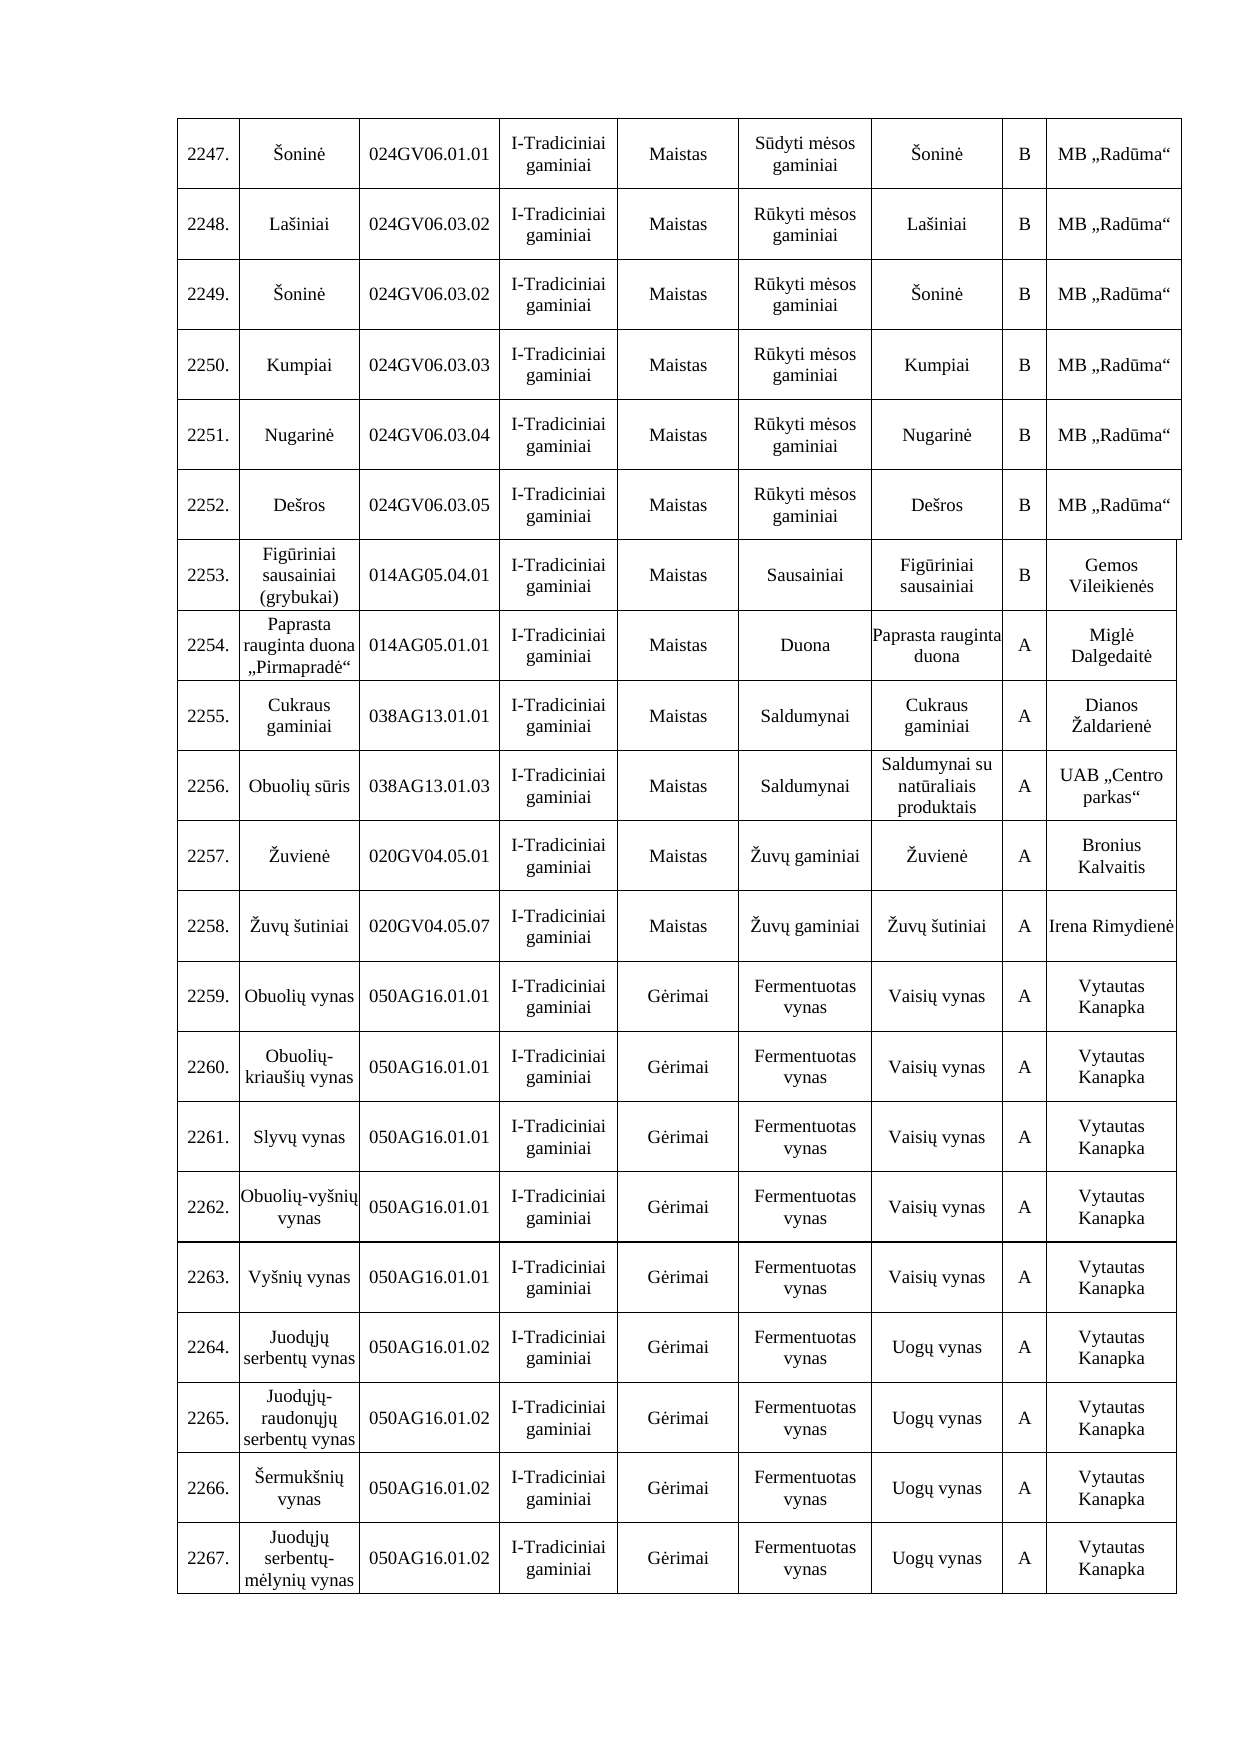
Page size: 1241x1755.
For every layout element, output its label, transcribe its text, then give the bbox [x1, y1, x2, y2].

table_cell MB „Radūma“ [1047, 119, 1181, 188]
table_cell Maistas [618, 119, 738, 188]
table_cell Vytautas Kanapka [1047, 962, 1176, 1031]
table_cell Saldumynai [739, 751, 871, 820]
table_cell Maistas [618, 751, 738, 820]
table_cell Žuvų šutiniai [240, 891, 359, 961]
table_cell Šoninė [240, 260, 359, 329]
table_cell Fermentuotas vynas [739, 1313, 871, 1382]
table_cell Fermentuotas vynas [739, 1383, 871, 1452]
table_cell Vytautas Kanapka [1047, 1032, 1176, 1101]
table_cell Šoninė [240, 119, 359, 188]
table_cell Gėrimai [618, 1032, 738, 1101]
table_cell Vytautas Kanapka [1047, 1172, 1176, 1241]
table_cell 020GV04.05.01 [360, 821, 499, 890]
table_cell Rūkyti mėsos gaminiai [739, 330, 871, 399]
table_cell Kumpiai [240, 330, 359, 399]
table_cell 2261. [178, 1102, 239, 1171]
table_cell A [1003, 1453, 1046, 1522]
table_cell [1177, 680, 1181, 750]
table_cell Maistas [618, 891, 738, 961]
table_cell Cukraus gaminiai [872, 681, 1002, 750]
table_cell [1177, 820, 1181, 890]
table_cell Žuvų gaminiai [739, 821, 871, 890]
table_cell Dianos Žaldarienė [1047, 681, 1176, 750]
table_cell Juodųjų serbentų-mėlynių vynas [240, 1523, 359, 1592]
table_cell A [1003, 1313, 1046, 1382]
table_cell 2256. [178, 751, 239, 820]
table_cell Vytautas Kanapka [1047, 1313, 1176, 1382]
table_cell 050AG16.01.01 [360, 1172, 499, 1241]
table_cell 024GV06.03.03 [360, 330, 499, 399]
table_cell [1177, 750, 1181, 820]
table_cell Maistas [618, 540, 738, 609]
table_cell Rūkyti mėsos gaminiai [739, 400, 871, 469]
table_cell [1177, 610, 1181, 680]
table_cell Rūkyti mėsos gaminiai [739, 260, 871, 329]
table_cell Gėrimai [618, 962, 738, 1031]
table_cell 2267. [178, 1523, 239, 1592]
table_cell Juodųjų-raudonųjų serbentų vynas [240, 1383, 359, 1452]
table_cell Maistas [618, 260, 738, 329]
table_cell MB „Radūma“ [1047, 400, 1181, 469]
table_cell 2250. [178, 330, 239, 399]
table_cell 024GV06.03.05 [360, 470, 499, 539]
table_cell 050AG16.01.02 [360, 1383, 499, 1452]
table_cell 2258. [178, 891, 239, 961]
table_cell I-Tradiciniai gaminiai [500, 330, 617, 399]
table_cell Obuolių-vyšnių vynas [240, 1172, 359, 1241]
table_cell I-Tradiciniai gaminiai [500, 540, 617, 609]
table_cell Dešros [872, 470, 1002, 539]
table_cell [1177, 1452, 1181, 1522]
table_cell Dešros [240, 470, 359, 539]
table_cell A [1003, 1032, 1046, 1101]
table_cell [1177, 1031, 1181, 1101]
table_cell Paprasta rauginta duona „Pirmapradė“ [240, 611, 359, 680]
table_cell Žuvų šutiniai [872, 891, 1002, 961]
table_cell Vytautas Kanapka [1047, 1243, 1176, 1312]
table_cell A [1003, 1383, 1046, 1452]
table_cell B [1003, 189, 1046, 258]
table_cell Uogų vynas [872, 1523, 1002, 1592]
table_cell Šoninė [872, 260, 1002, 329]
table_cell Fermentuotas vynas [739, 1102, 871, 1171]
table_cell 2254. [178, 611, 239, 680]
table_cell MB „Radūma“ [1047, 470, 1181, 539]
table_cell I-Tradiciniai gaminiai [500, 1383, 617, 1452]
table_cell Gėrimai [618, 1102, 738, 1171]
table_cell Vytautas Kanapka [1047, 1453, 1176, 1522]
table_cell 2255. [178, 681, 239, 750]
table_cell 050AG16.01.01 [360, 1032, 499, 1101]
table_cell I-Tradiciniai gaminiai [500, 400, 617, 469]
table_cell Sausainiai [739, 540, 871, 609]
table_cell I-Tradiciniai gaminiai [500, 681, 617, 750]
table_cell UAB „Centro parkas“ [1047, 751, 1176, 820]
table_cell 2253. [178, 540, 239, 609]
table_cell Bronius Kalvaitis [1047, 821, 1176, 890]
table_cell Gemos Vileikienės [1047, 540, 1176, 609]
table_cell Cukraus gaminiai [240, 681, 359, 750]
table_cell I-Tradiciniai gaminiai [500, 751, 617, 820]
table_cell [1177, 1101, 1181, 1171]
table_cell 2263. [178, 1243, 239, 1312]
table_cell Žuvienė [240, 821, 359, 890]
table_cell [1177, 961, 1181, 1031]
table_cell [1177, 890, 1181, 961]
table_cell Gėrimai [618, 1383, 738, 1452]
table_cell [1177, 1522, 1181, 1592]
table_cell 2257. [178, 821, 239, 890]
table_cell Maistas [618, 470, 738, 539]
table_cell Rūkyti mėsos gaminiai [739, 189, 871, 258]
table_cell Uogų vynas [872, 1453, 1002, 1522]
table_cell 050AG16.01.01 [360, 1243, 499, 1312]
table_cell Šoninė [872, 119, 1002, 188]
table_cell Fermentuotas vynas [739, 1243, 871, 1312]
table_cell Maistas [618, 330, 738, 399]
table_cell Gėrimai [618, 1523, 738, 1592]
table_cell I-Tradiciniai gaminiai [500, 821, 617, 890]
table_cell Slyvų vynas [240, 1102, 359, 1171]
table_cell Obuolių vynas [240, 962, 359, 1031]
table_cell 2252. [178, 470, 239, 539]
table_cell 2249. [178, 260, 239, 329]
table_cell Gėrimai [618, 1172, 738, 1241]
table_cell MB „Radūma“ [1047, 330, 1181, 399]
table_cell Maistas [618, 189, 738, 258]
table_cell I-Tradiciniai gaminiai [500, 962, 617, 1031]
table_cell MB „Radūma“ [1047, 260, 1181, 329]
table_cell I-Tradiciniai gaminiai [500, 260, 617, 329]
table_cell [1177, 1171, 1181, 1241]
table_cell 038AG13.01.03 [360, 751, 499, 820]
table_cell I-Tradiciniai gaminiai [500, 189, 617, 258]
table_cell Vytautas Kanapka [1047, 1523, 1176, 1592]
table_cell I-Tradiciniai gaminiai [500, 1453, 617, 1522]
table_cell I-Tradiciniai gaminiai [500, 1032, 617, 1101]
table_cell [1177, 1382, 1181, 1452]
table_cell 2247. [178, 119, 239, 188]
table_cell A [1003, 1523, 1046, 1592]
table_cell 024GV06.03.02 [360, 189, 499, 258]
table_cell I-Tradiciniai gaminiai [500, 891, 617, 961]
table_cell A [1003, 1172, 1046, 1241]
table_cell 024GV06.03.04 [360, 400, 499, 469]
table_cell 2260. [178, 1032, 239, 1101]
table_cell Figūriniai sausainiai (grybukai) [240, 540, 359, 609]
table_cell Juodųjų serbentų vynas [240, 1313, 359, 1382]
table_cell Maistas [618, 611, 738, 680]
table_cell Gėrimai [618, 1243, 738, 1312]
table_cell Vyšnių vynas [240, 1243, 359, 1312]
table_cell Lašiniai [240, 189, 359, 258]
table_cell 2265. [178, 1383, 239, 1452]
table_cell 050AG16.01.02 [360, 1453, 499, 1522]
table_cell A [1003, 681, 1046, 750]
table_cell [1177, 540, 1181, 609]
table_cell Vaisių vynas [872, 1243, 1002, 1312]
table_cell I-Tradiciniai gaminiai [500, 1313, 617, 1382]
table_cell Obuolių-kriaušių vynas [240, 1032, 359, 1101]
table_cell Gėrimai [618, 1453, 738, 1522]
table_cell [1177, 1312, 1181, 1382]
table_cell Vaisių vynas [872, 1102, 1002, 1171]
table_cell 050AG16.01.01 [360, 962, 499, 1031]
table_cell A [1003, 962, 1046, 1031]
table_cell Saldumynai su natūraliais produktais [872, 751, 1002, 820]
table_cell A [1003, 1102, 1046, 1171]
table_cell Uogų vynas [872, 1313, 1002, 1382]
table_cell A [1003, 751, 1046, 820]
table_cell I-Tradiciniai gaminiai [500, 1523, 617, 1592]
table_cell 038AG13.01.01 [360, 681, 499, 750]
table_cell 014AG05.01.01 [360, 611, 499, 680]
table_cell Duona [739, 611, 871, 680]
table_cell Lašiniai [872, 189, 1002, 258]
table_cell I-Tradiciniai gaminiai [500, 470, 617, 539]
table_cell A [1003, 821, 1046, 890]
table_cell Saldumynai [739, 681, 871, 750]
table_cell Žuvų gaminiai [739, 891, 871, 961]
table_cell Fermentuotas vynas [739, 1523, 871, 1592]
table_cell 014AG05.04.01 [360, 540, 499, 609]
table_cell A [1003, 611, 1046, 680]
table_cell Rūkyti mėsos gaminiai [739, 470, 871, 539]
table_cell Vaisių vynas [872, 962, 1002, 1031]
table_cell Maistas [618, 400, 738, 469]
table_cell [1177, 1241, 1181, 1312]
table_cell B [1003, 330, 1046, 399]
table_cell Fermentuotas vynas [739, 1032, 871, 1101]
table_cell I-Tradiciniai gaminiai [500, 119, 617, 188]
table_cell 2266. [178, 1453, 239, 1522]
table_cell Maistas [618, 681, 738, 750]
table_cell Vytautas Kanapka [1047, 1383, 1176, 1452]
table_cell 050AG16.01.02 [360, 1523, 499, 1592]
table_cell I-Tradiciniai gaminiai [500, 1243, 617, 1312]
table_cell B [1003, 540, 1046, 609]
table_cell 2248. [178, 189, 239, 258]
table_cell I-Tradiciniai gaminiai [500, 1102, 617, 1171]
table_cell Gėrimai [618, 1313, 738, 1382]
table_cell 2259. [178, 962, 239, 1031]
table_cell Fermentuotas vynas [739, 1453, 871, 1522]
table_cell B [1003, 470, 1046, 539]
table_cell Figūriniai sausainiai [872, 540, 1002, 609]
table_cell 050AG16.01.02 [360, 1313, 499, 1382]
table_cell I-Tradiciniai gaminiai [500, 611, 617, 680]
table_cell Vytautas Kanapka [1047, 1102, 1176, 1171]
table_cell Sūdyti mėsos gaminiai [739, 119, 871, 188]
table_cell Šermukšnių vynas [240, 1453, 359, 1522]
table_cell A [1003, 1243, 1046, 1312]
table_cell Fermentuotas vynas [739, 1172, 871, 1241]
table_cell Žuvienė [872, 821, 1002, 890]
table_cell 2264. [178, 1313, 239, 1382]
table_cell 050AG16.01.01 [360, 1102, 499, 1171]
table_cell 024GV06.01.01 [360, 119, 499, 188]
table_cell Vaisių vynas [872, 1032, 1002, 1101]
table_cell 2251. [178, 400, 239, 469]
table_cell Nugarinė [240, 400, 359, 469]
table_cell Irena Rimydienė [1047, 891, 1176, 961]
table_cell Miglė Dalgedaitė [1047, 611, 1176, 680]
table_cell Maistas [618, 821, 738, 890]
table_cell Paprasta rauginta duona [872, 611, 1002, 680]
table_cell Nugarinė [872, 400, 1002, 469]
table_cell 2262. [178, 1172, 239, 1241]
table_cell Uogų vynas [872, 1383, 1002, 1452]
table_cell A [1003, 891, 1046, 961]
table_cell Obuolių sūris [240, 751, 359, 820]
table_cell I-Tradiciniai gaminiai [500, 1172, 617, 1241]
table_cell 024GV06.03.02 [360, 260, 499, 329]
table_cell B [1003, 260, 1046, 329]
table_cell MB „Radūma“ [1047, 189, 1181, 258]
table_cell Vaisių vynas [872, 1172, 1002, 1241]
table_cell Fermentuotas vynas [739, 962, 871, 1031]
table_cell B [1003, 400, 1046, 469]
table_cell B [1003, 119, 1046, 188]
table_cell 020GV04.05.07 [360, 891, 499, 961]
table_cell Kumpiai [872, 330, 1002, 399]
